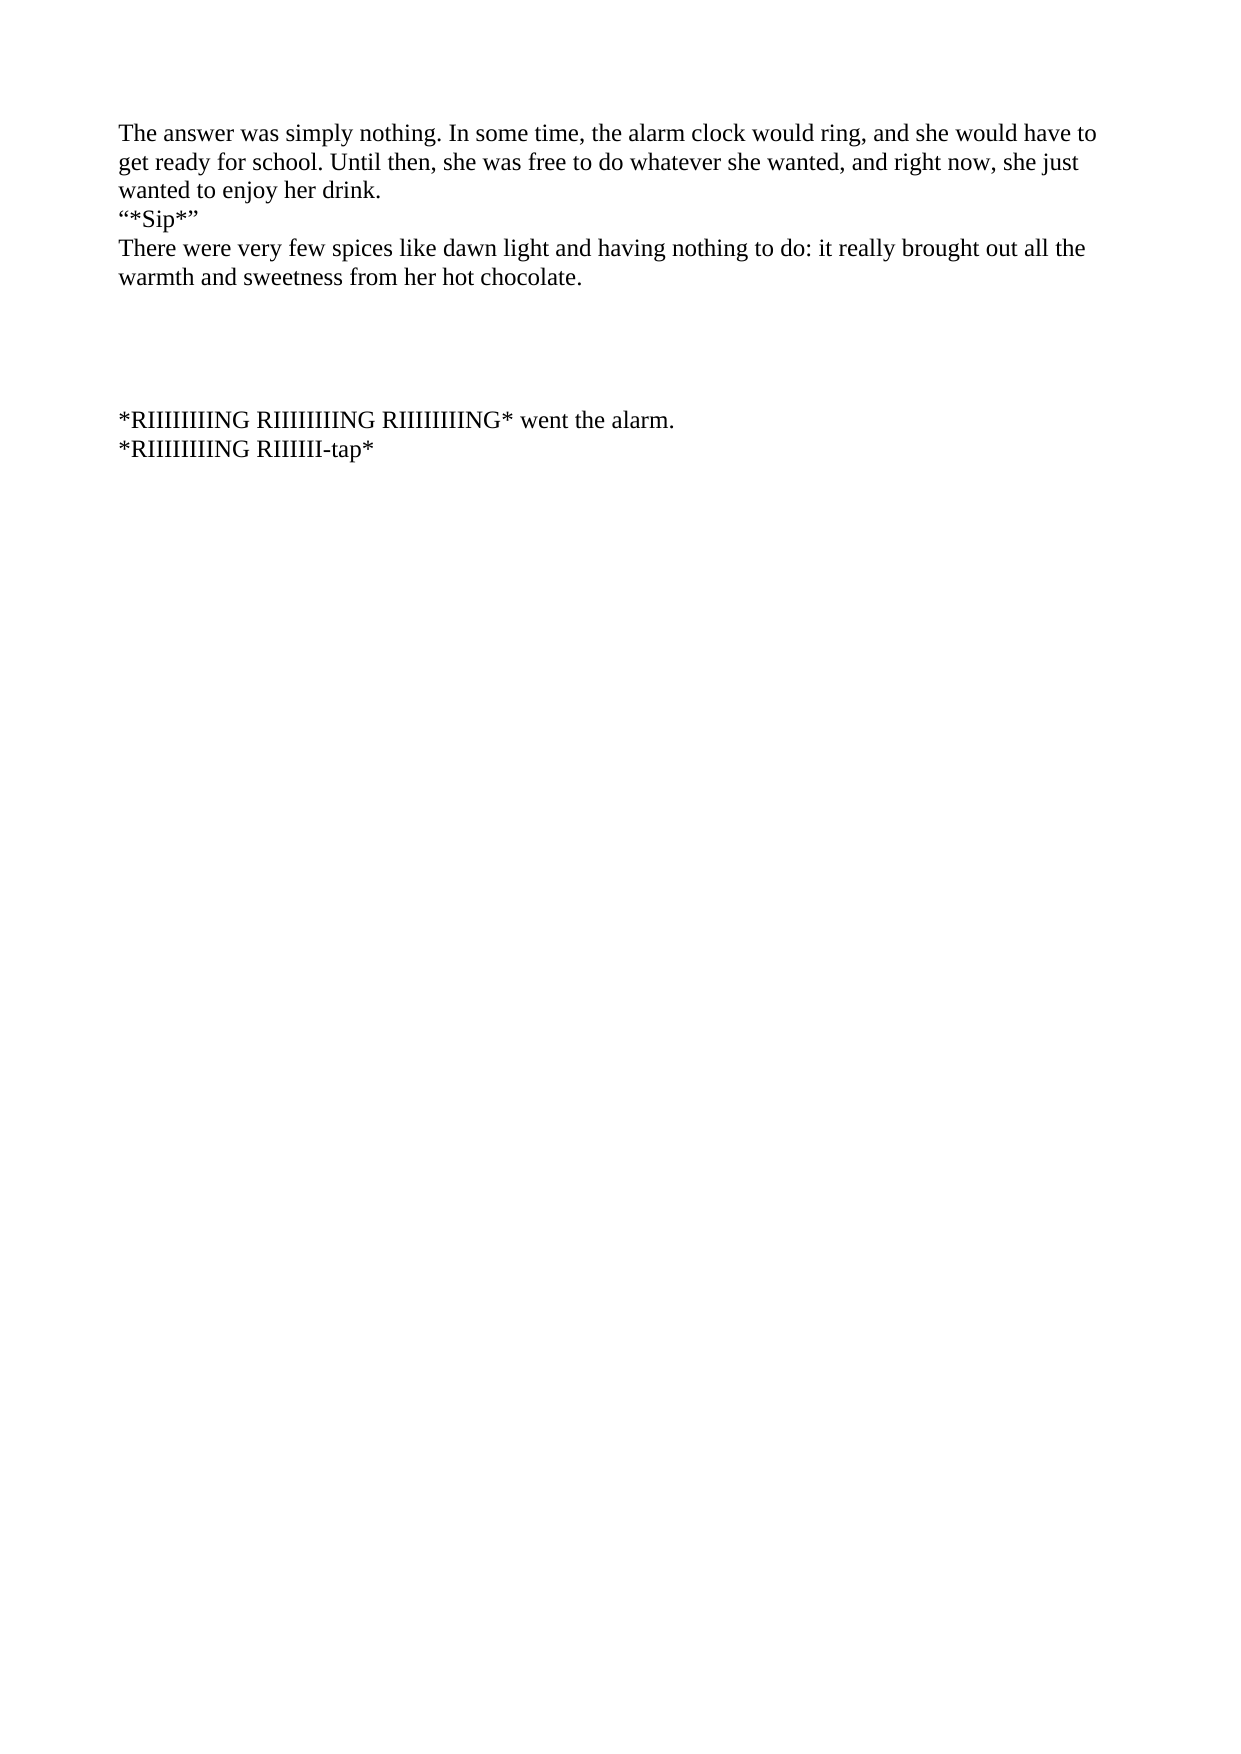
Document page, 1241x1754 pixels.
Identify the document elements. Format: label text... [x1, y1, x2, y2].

text The answer was simply nothing. In some time, the alarm clock would ring, and she would have to get ready for school. Until then, she was free to do whatever she wanted, and right now, she just wanted to enjoy her drink. [118, 118, 1122, 204]
text *RIIIIIIIING RIIIIII-tap* [118, 434, 1122, 463]
text “*Sip*” [118, 204, 1122, 233]
text There were very few spices like dawn light and having nothing to do: it really brought out all the warmth and sweetness from her hot chocolate. [118, 233, 1122, 291]
text *RIIIIIIIING RIIIIIIIING RIIIIIIIING* went the alarm. [118, 406, 1122, 434]
